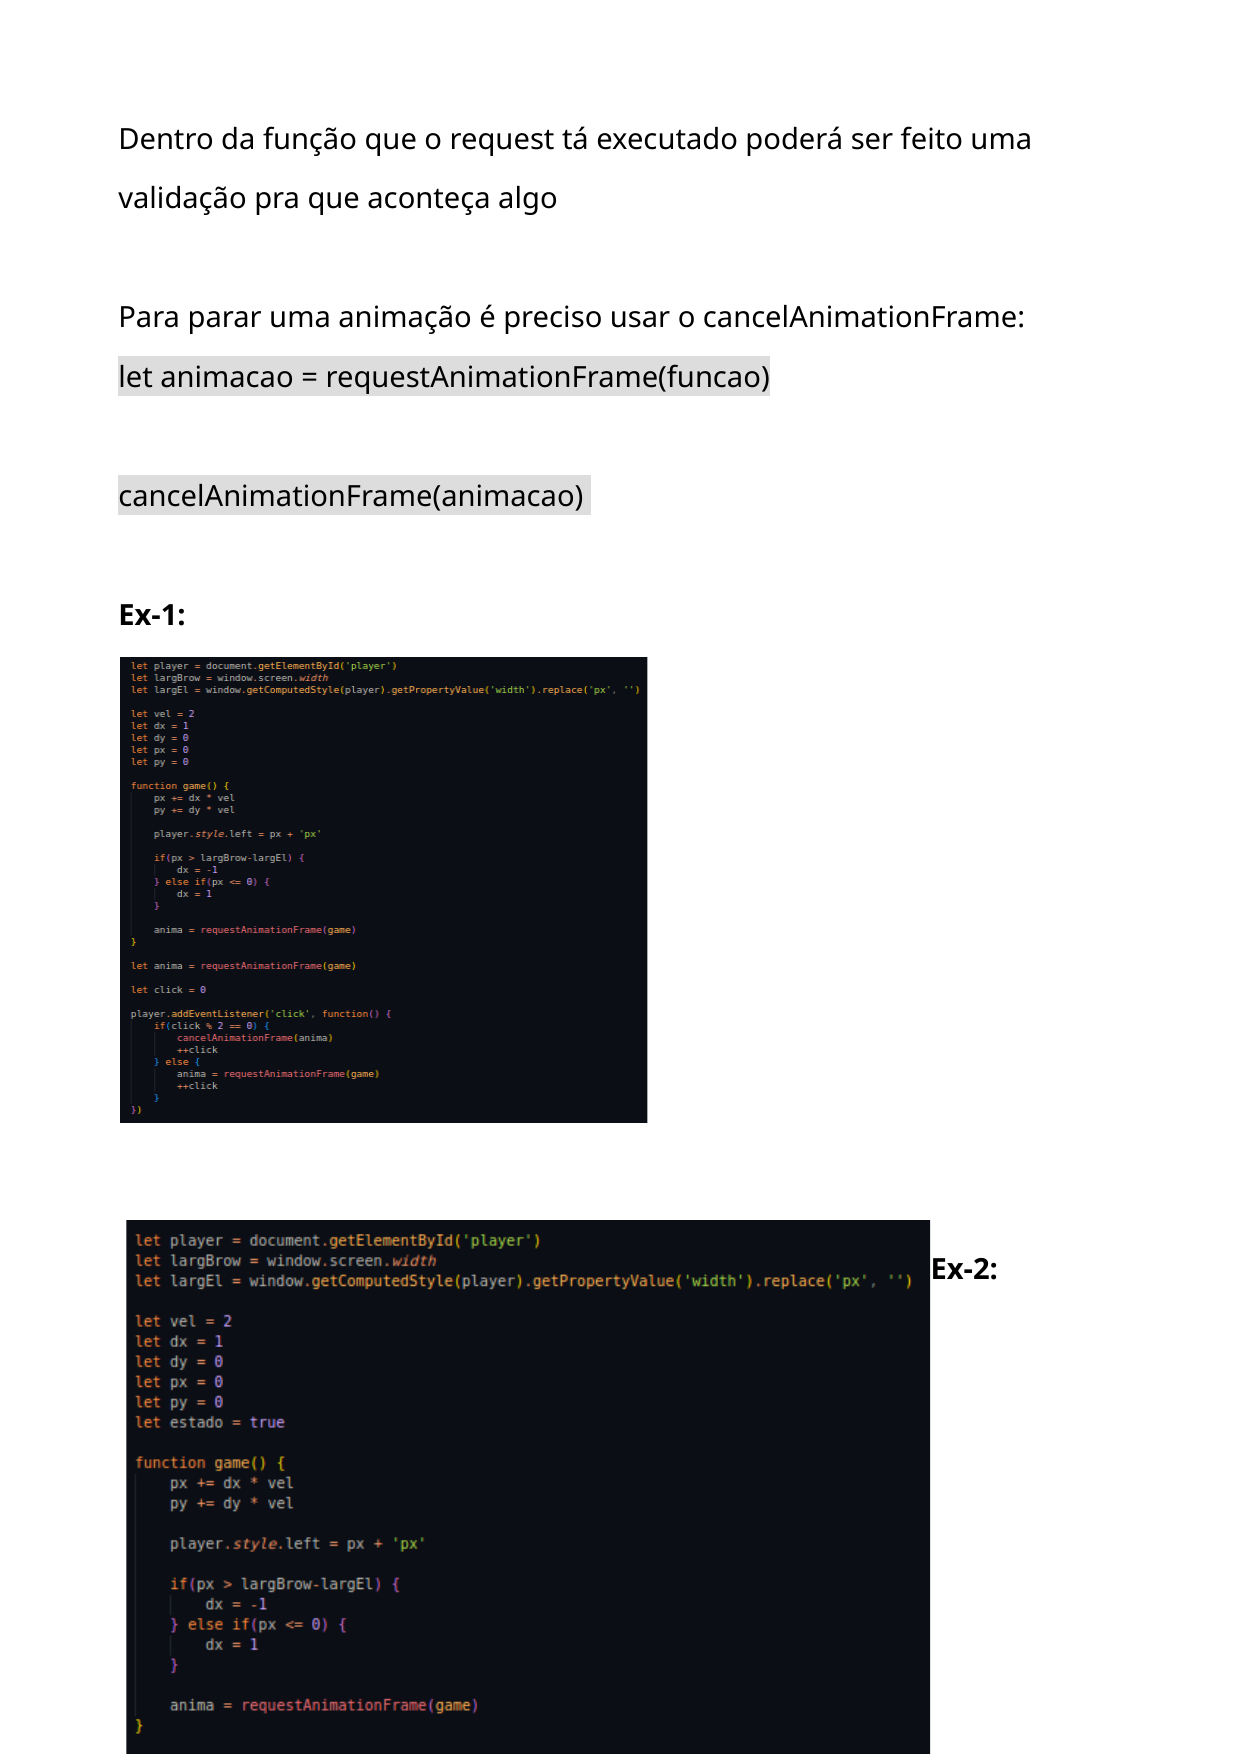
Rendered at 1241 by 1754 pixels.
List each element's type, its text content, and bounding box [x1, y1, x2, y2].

text Para parar uma animação é preciso usar o cancelAnimationFrame: [118, 297, 1122, 336]
text cancelAnimationFrame(animacao) [118, 475, 1122, 515]
picture [126, 1220, 931, 1754]
text let animacao = requestAnimationFrame(funcao) [118, 356, 1122, 396]
picture [120, 657, 648, 1123]
text Dentro da função que o request tá executado poderá ser feito uma validação pra que aconteça algo [118, 118, 1122, 217]
text Ex-2: [931, 1248, 1122, 1288]
text Ex-1: [118, 594, 1122, 634]
text [118, 1248, 126, 1288]
